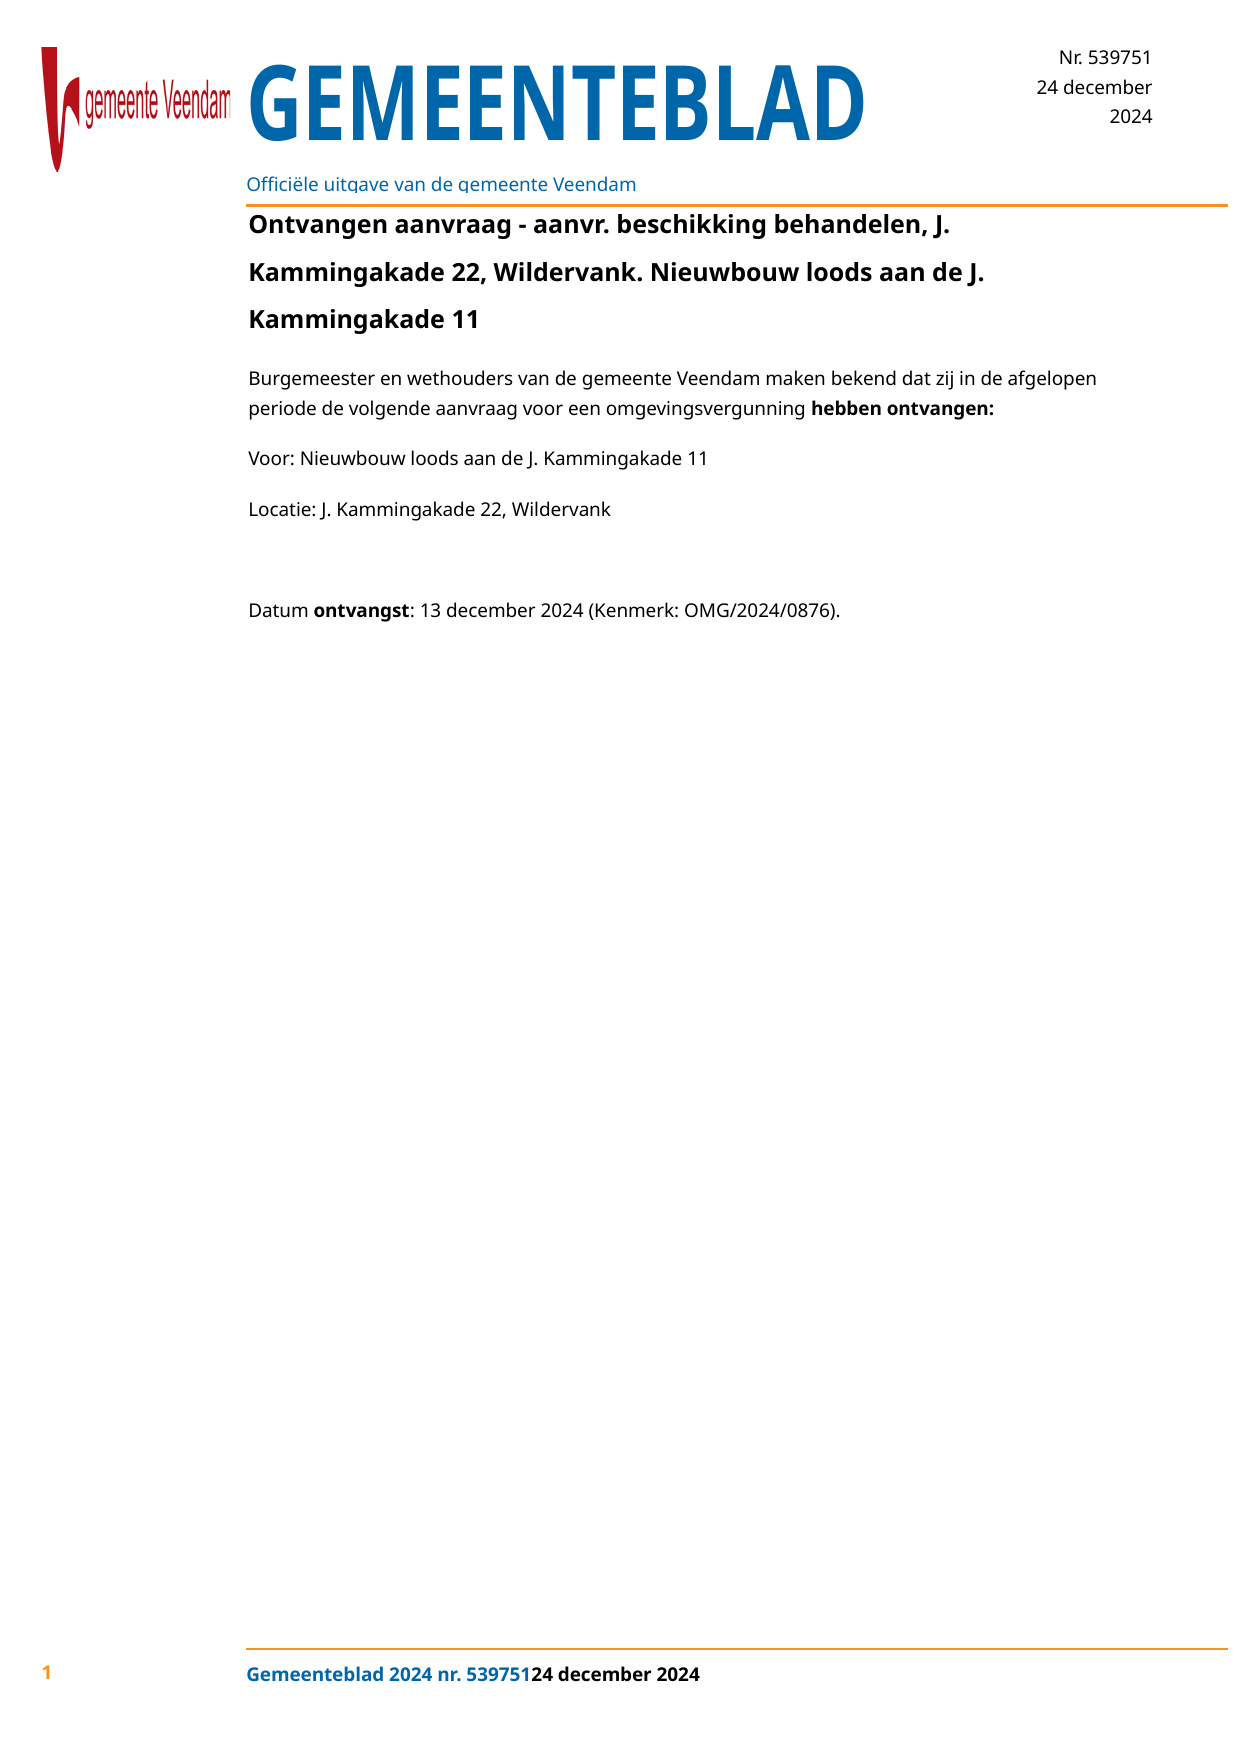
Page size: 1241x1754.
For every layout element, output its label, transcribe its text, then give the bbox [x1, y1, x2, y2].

text Locatie: J. Kammingakade 22, Wildervank [248, 496, 1152, 522]
picture [41, 47, 231, 172]
text Datum ontvangst: 13 december 2024 (Kenmerk: OMG/2024/0876). [248, 597, 1152, 622]
text Ontvangen aanvraag - aanvr. beschikking behandelen, J. Kammingakade 22, Wildervank. Nieuwbouw loods aan de J. Kammingakade 11 [248, 207, 1152, 336]
text Voor: Nieuwbouw loods aan de J. Kammingakade 11 [248, 446, 1152, 471]
text Burgemeester en wethouders van de gemeente Veendam maken bekend dat zij in de afgelopen periode de volgende aanvraag voor een omgevingsvergunning hebben ontvangen: [248, 366, 1152, 421]
